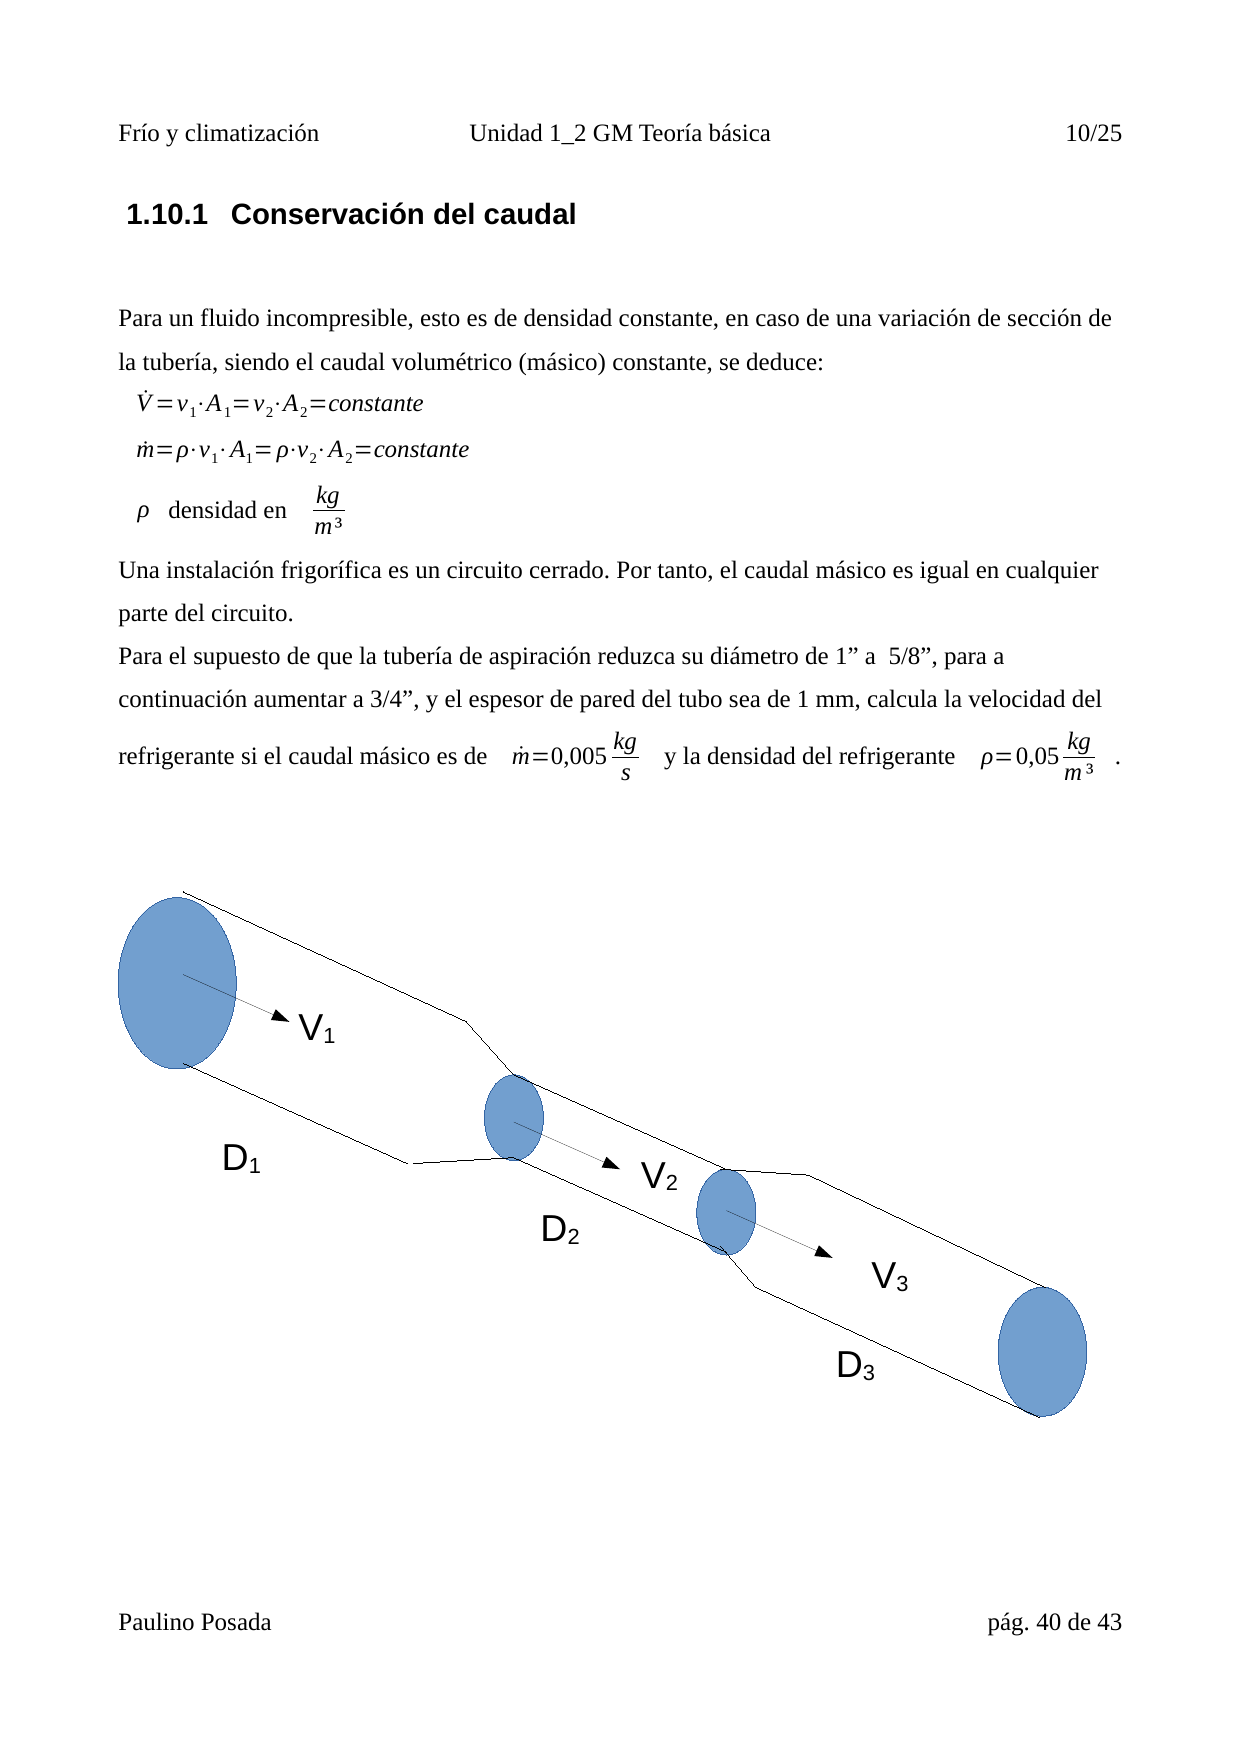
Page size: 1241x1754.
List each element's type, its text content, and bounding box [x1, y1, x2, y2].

text Para el supuesto de que la tubería de aspiración reduzca su diámetro de 1” a 5/8”, para a continuación aumentar a 3/4”, y el espesor de pared del tubo sea de 1 mm, calcula la velocidad del refrigerante si el caudal másico es de y la densidad del refrigerante . [118, 641, 1122, 786]
text Una instalación frigorífica es un circuito cerrado. Por tanto, el caudal másico es igual en cualquier parte del circuito. [118, 555, 1122, 627]
text Para un fluido incompresible, esto es de densidad constante, en caso de una variación de sección de la tubería, siendo el caudal volumétrico (másico) constante, se deduce: [118, 303, 1122, 375]
subtitle Conservación del caudal [118, 197, 1122, 231]
text densidad en [118, 481, 1122, 540]
